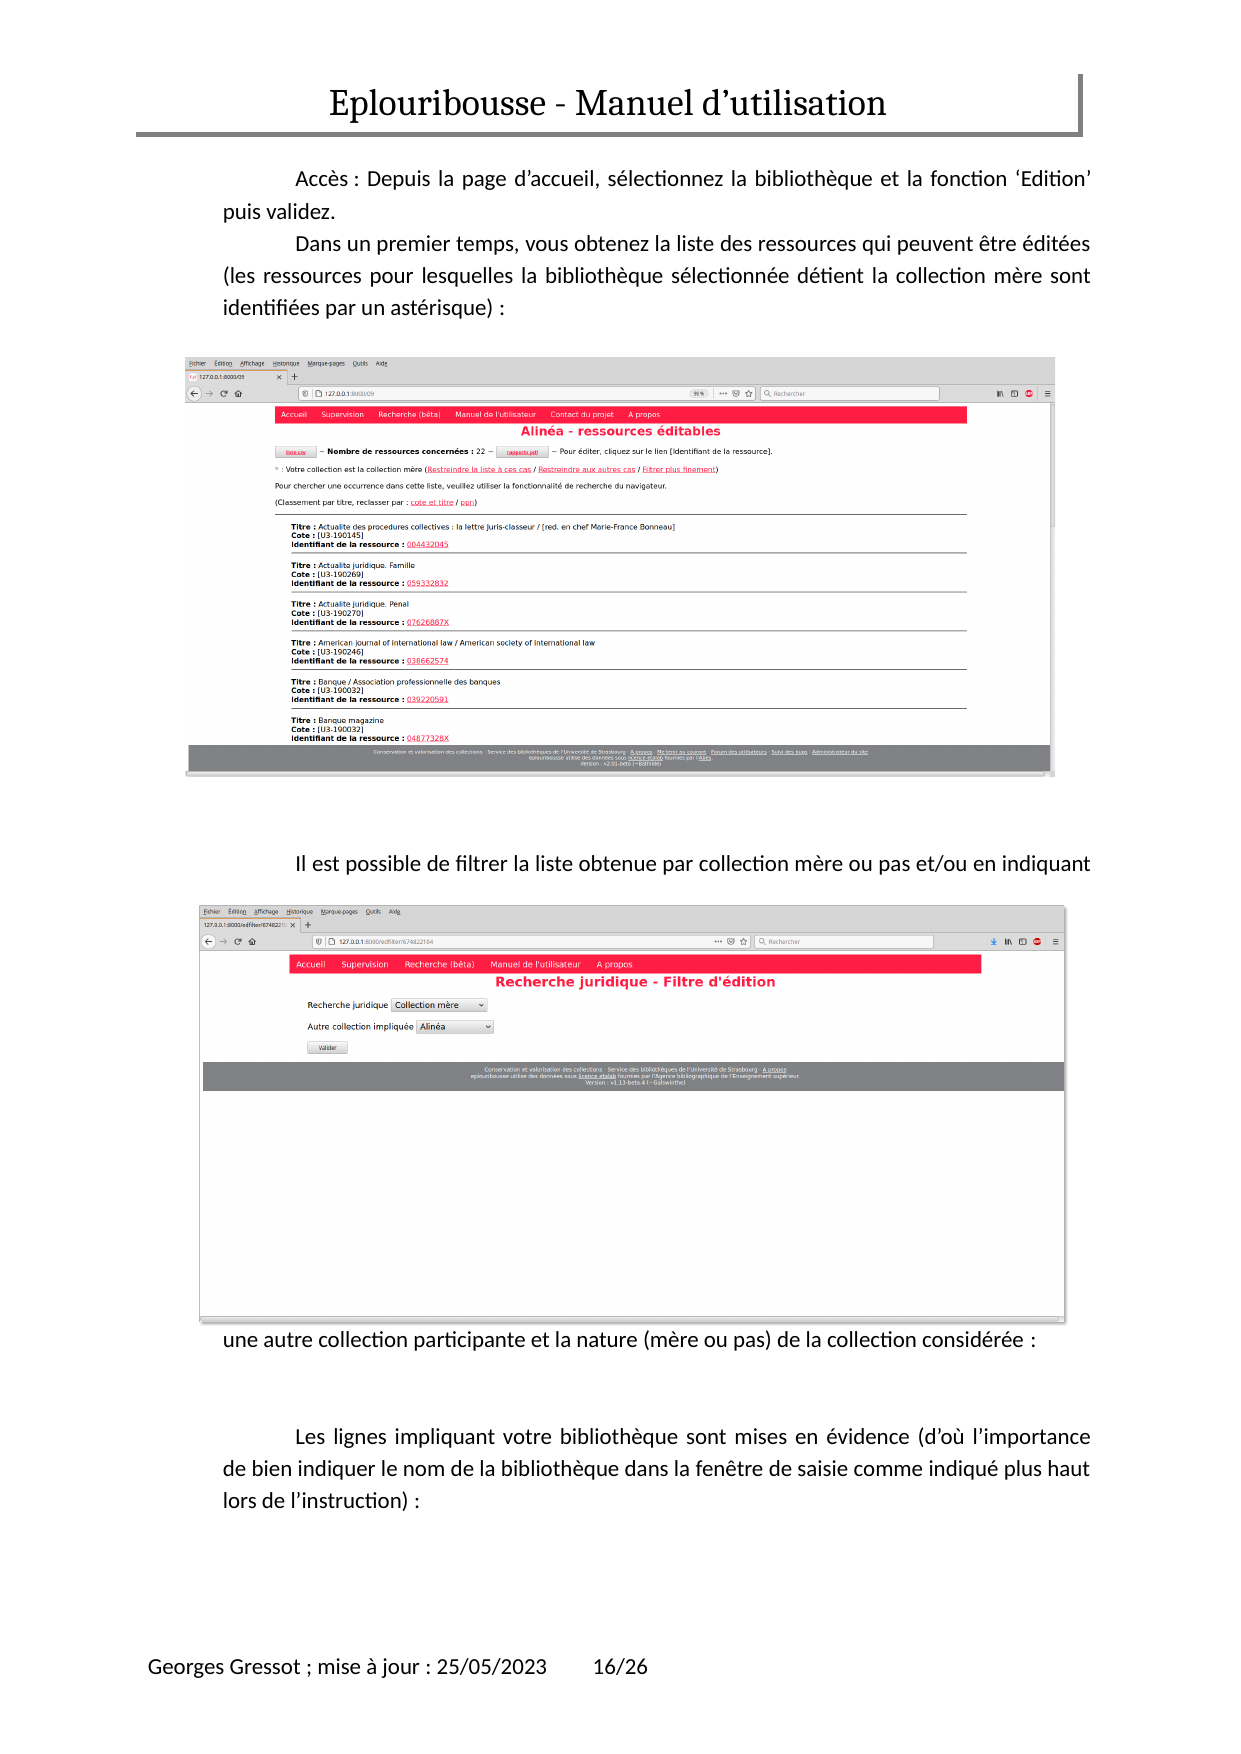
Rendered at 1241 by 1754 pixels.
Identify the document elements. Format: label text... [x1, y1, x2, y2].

picture [197, 903, 1068, 1326]
list Les lignes impliquant votre bibliothèque sont mises en évidence (d’où l’importance de bien indiquer le nom de la bibliothèque dans la fenêtre de saisie comme indiqué plus haut lors de l’instruction) : [223, 1422, 1093, 1514]
picture [185, 357, 1055, 777]
list Accès : Depuis la page d’accueil, sélectionnez la bibliothèque et la fonction ‘Edition’ puis validez. [223, 164, 1093, 225]
list Dans un premier temps, vous obtenez la liste des ressources qui peuvent être éditées (les ressources pour lesquelles la bibliothèque sélectionnée détient la collection mère sont identifiées par un astérisque) : [223, 229, 1093, 321]
list Il est possible de filtrer la liste obtenue par collection mère ou pas et/ou en indiquant une autre collection participante et la nature (mère ou pas) de la collection considérée : [223, 849, 1093, 1353]
